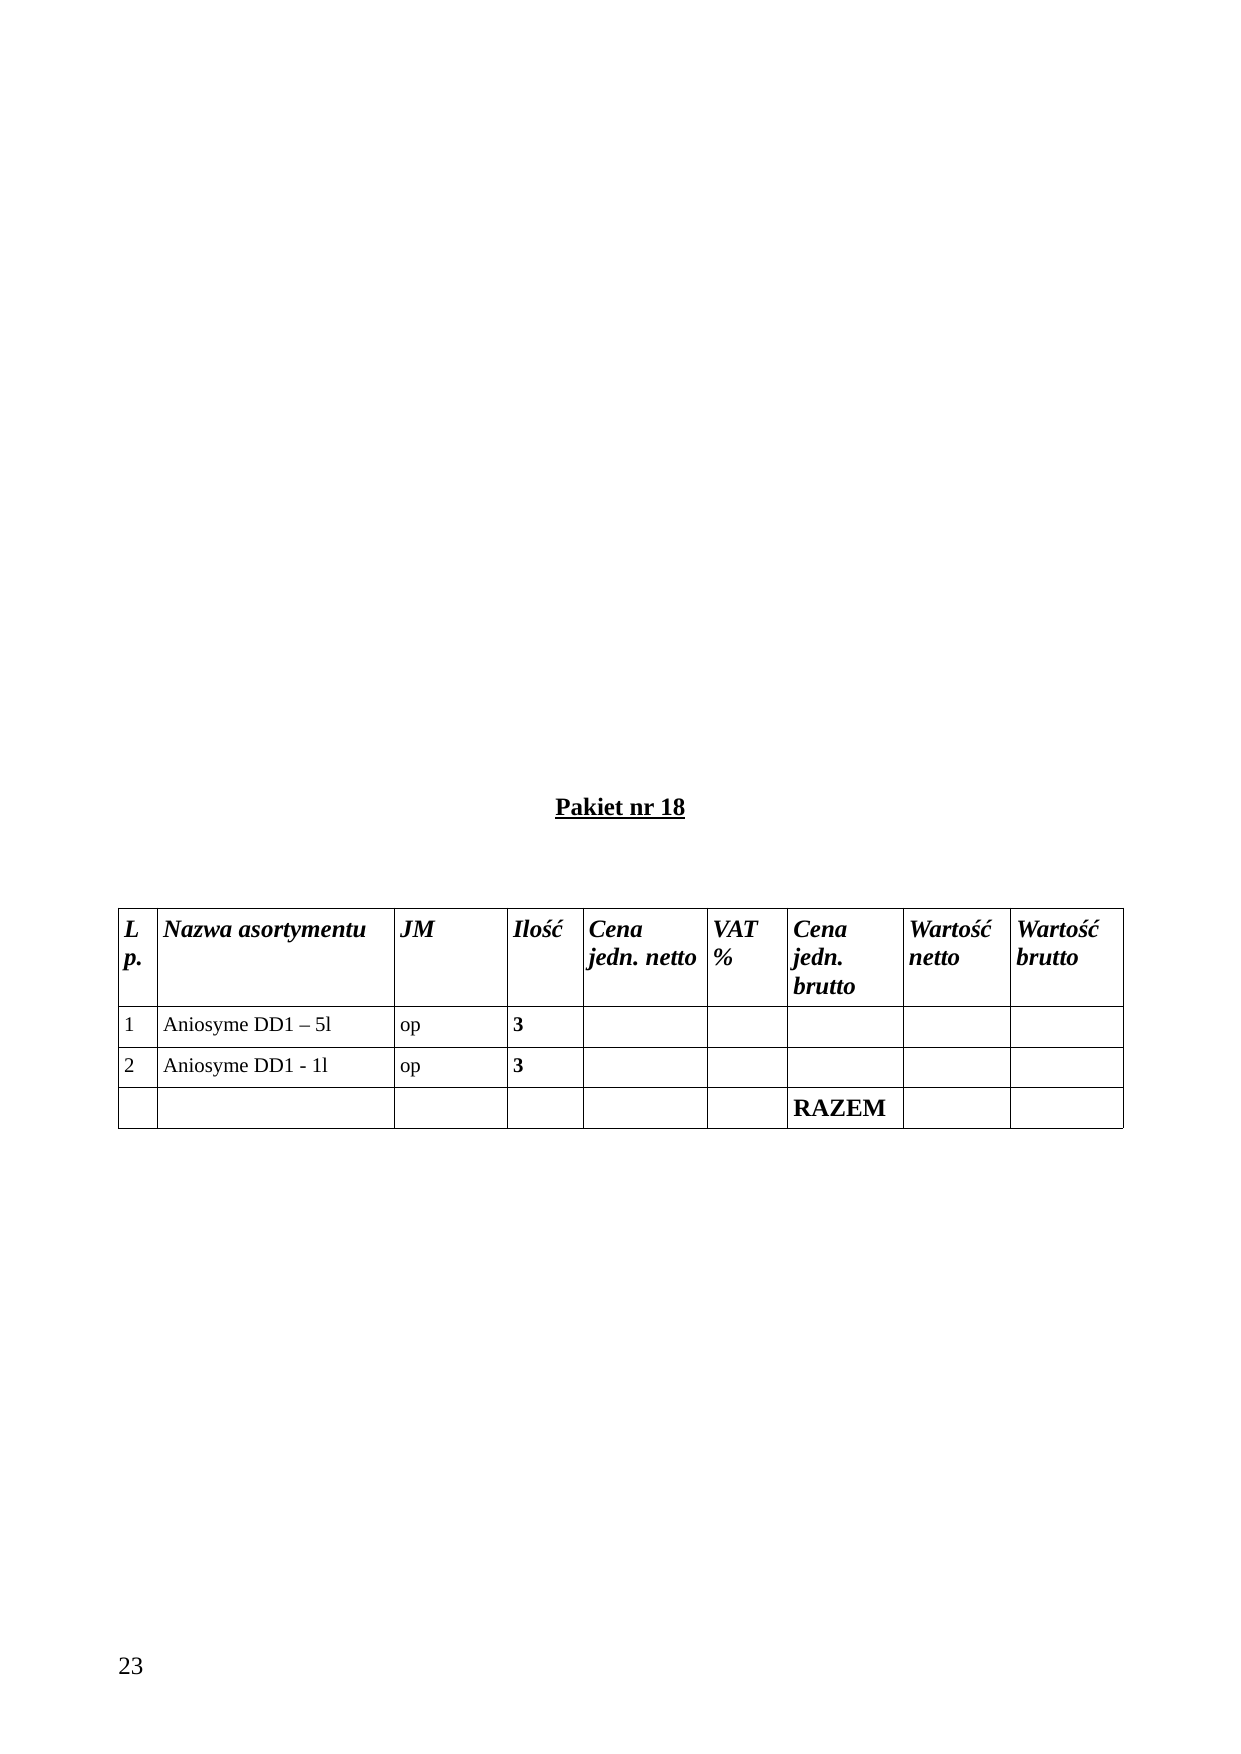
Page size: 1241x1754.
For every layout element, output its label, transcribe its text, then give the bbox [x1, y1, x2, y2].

table_header Nazwa asortymentu [158, 909, 394, 1006]
table_cell [788, 1048, 903, 1087]
table_cell [788, 1007, 903, 1046]
table_cell [1011, 1007, 1123, 1046]
table_header VAT % [708, 909, 787, 1006]
table_cell [904, 1048, 1010, 1087]
table_cell [708, 1007, 787, 1046]
table_cell Aniosyme DD1 – 5l [158, 1007, 394, 1046]
table_cell 3 [508, 1007, 583, 1046]
table_cell [508, 1088, 583, 1128]
table_cell 2 [119, 1048, 157, 1087]
table_cell 1 [119, 1007, 157, 1046]
table_cell 3 [508, 1048, 583, 1087]
table_header Cena jedn. netto [584, 909, 707, 1006]
table_cell op [395, 1007, 507, 1046]
table_cell [904, 1088, 1010, 1128]
table_cell [1011, 1088, 1123, 1128]
table_cell Aniosyme DD1 - 1l [158, 1048, 394, 1087]
table_cell [708, 1088, 787, 1128]
table_cell [708, 1048, 787, 1087]
table_cell [158, 1088, 394, 1128]
table_cell [904, 1007, 1010, 1046]
table_cell RAZEM [788, 1088, 903, 1128]
table_cell [584, 1088, 707, 1128]
table_header Cena jedn. brutto [788, 909, 903, 1006]
table_cell [1011, 1048, 1123, 1087]
table_header JM [395, 909, 507, 1006]
table_header Wartość brutto [1011, 909, 1123, 1006]
table_header Ilość [508, 909, 583, 1006]
table_cell [584, 1048, 707, 1087]
table_header Lp. [119, 909, 157, 1006]
text Pakiet nr 18 [118, 792, 1122, 821]
table_header Wartość netto [904, 909, 1010, 1006]
table_cell [395, 1088, 507, 1128]
table_cell [119, 1088, 157, 1128]
table_cell [584, 1007, 707, 1046]
table_cell op [395, 1048, 507, 1087]
